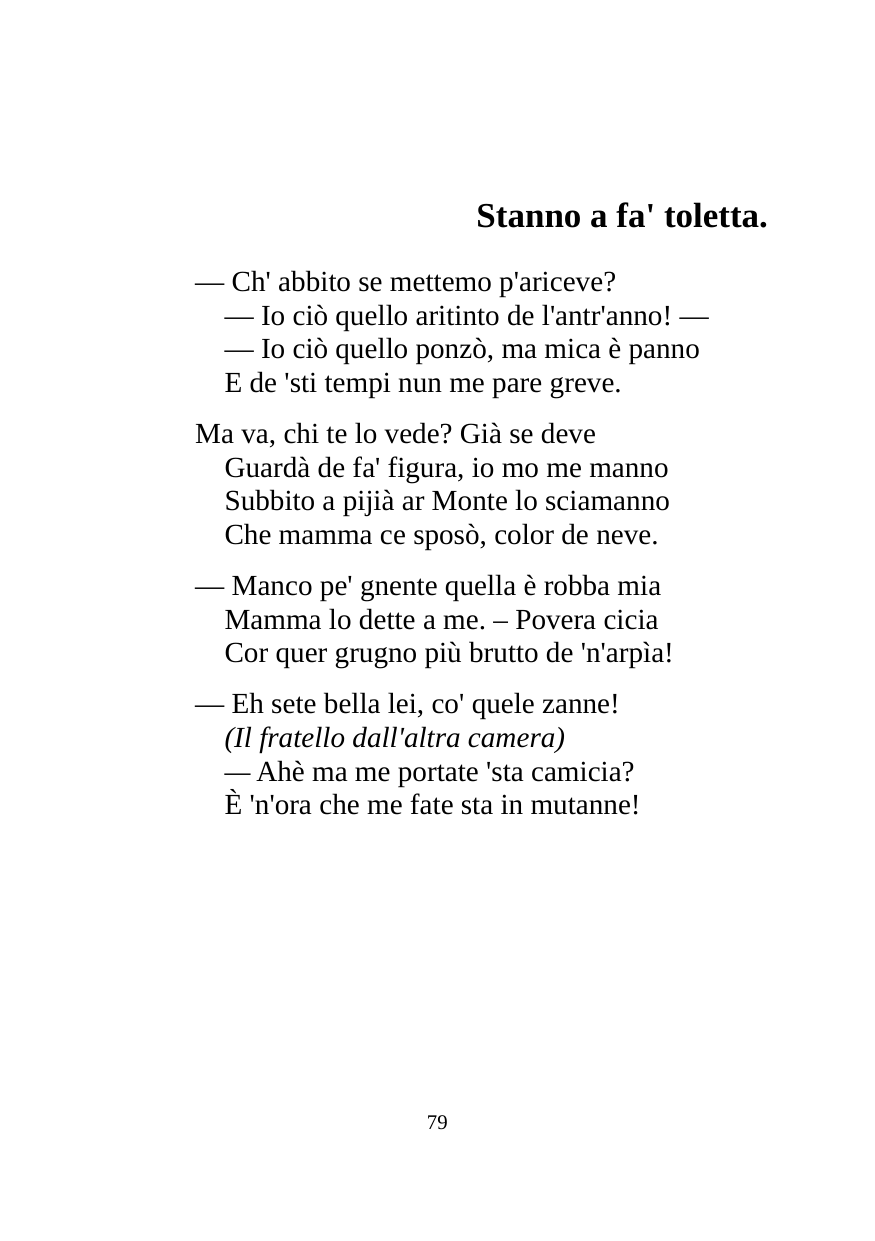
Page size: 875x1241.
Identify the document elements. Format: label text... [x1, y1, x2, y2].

text — Eh sete bella lei, co' quele zanne! (Il fratello dall'altra camera) — Ahè ma me portate 'sta camicia? È 'n'ora che me fate sta in mutanne! [195, 687, 768, 821]
text — Manco pe' gnente quella è robba mia Mamma lo dette a me. – Povera cicia Cor quer grugno più brutto de 'n'arpìa! [195, 568, 768, 669]
text Ma va, chi te lo vede? Già se deve Guardà de fa' figura, io mo me manno Subbito a pijià ar Monte lo sciamanno Che mamma ce sposò, color de neve. [195, 416, 768, 551]
text — Ch' abbito se mettemo p'ariceve? — Io ciò quello aritinto de l'antr'anno! — — Io ciò quello ponzò, ma mica è panno E de 'sti tempi nun me pare greve. [195, 264, 768, 399]
subtitle Stanno a fa' toletta. [106, 195, 768, 235]
